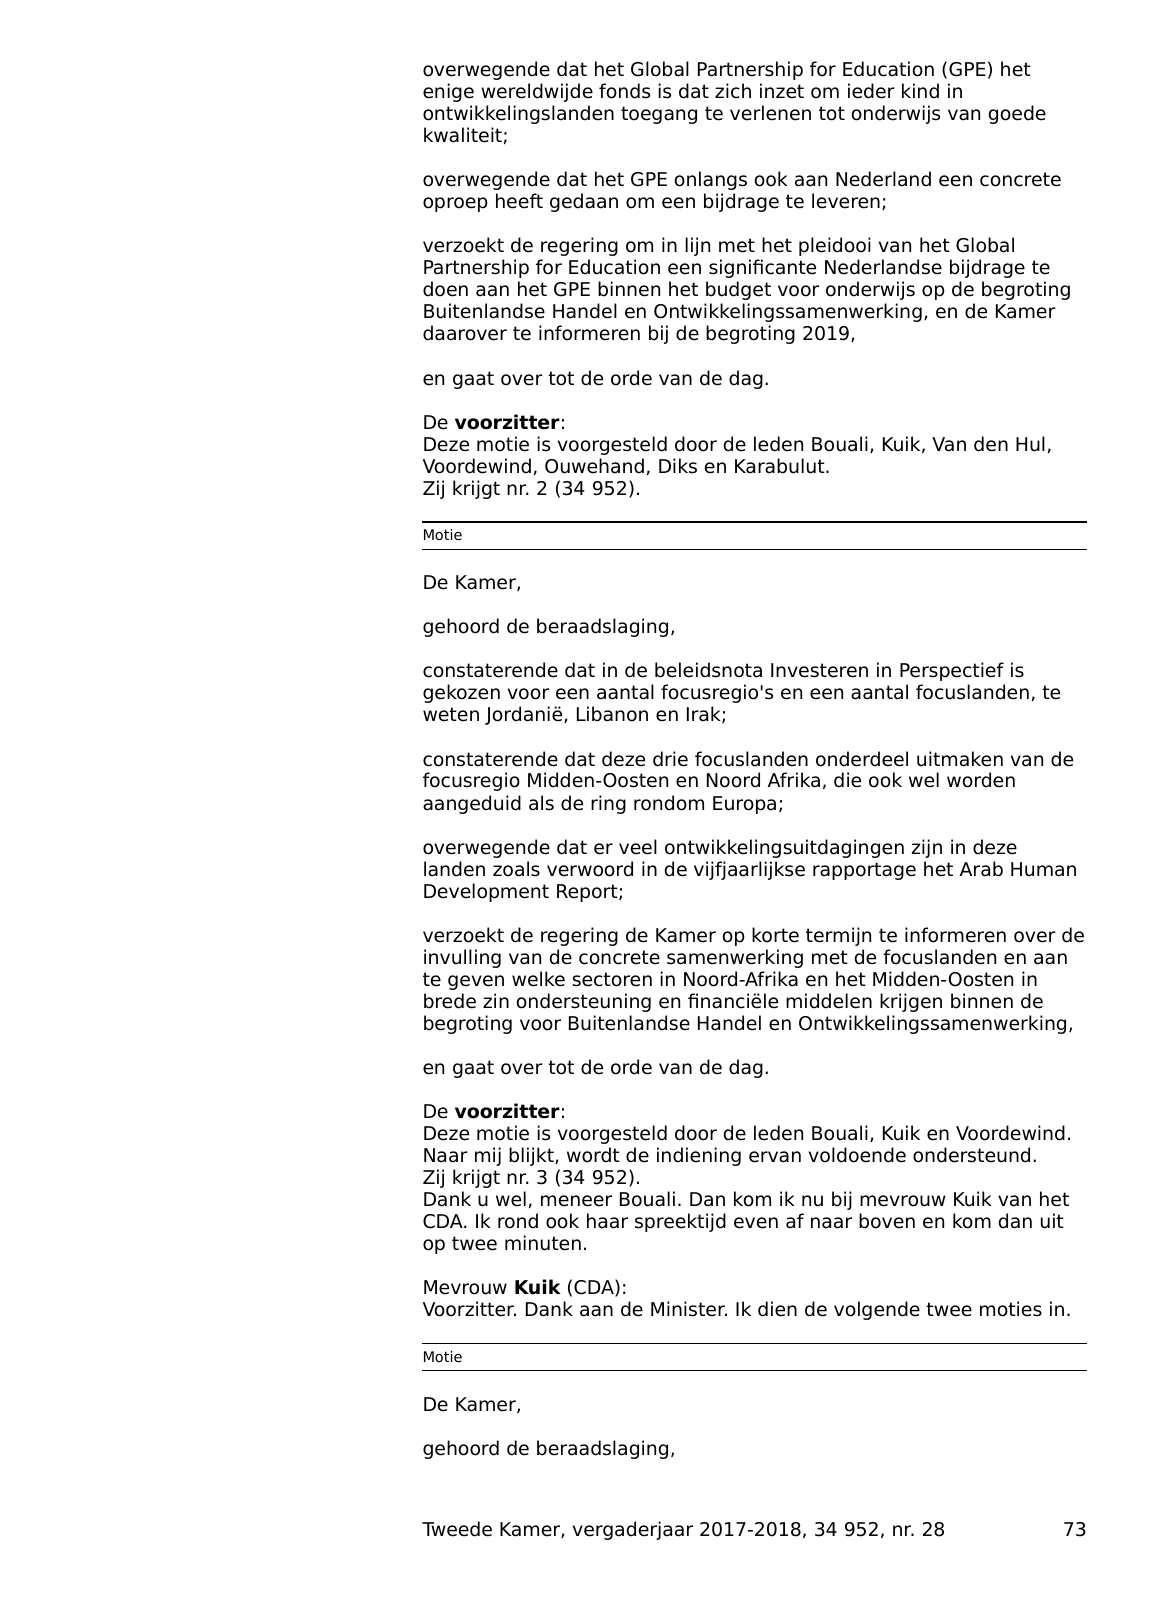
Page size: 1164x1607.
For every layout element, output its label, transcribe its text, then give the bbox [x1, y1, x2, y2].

text verzoekt de regering om in lijn met het pleidooi van het Global Partnership for Education een significante Nederlandse bijdrage te doen aan het GPE binnen het budget voor onderwijs op de begroting Buitenlandse Handel en Ontwikkelingssamenwerking, en de Kamer daarover te informeren bij de begroting 2019, [422, 235, 1087, 345]
table_header Motie [422, 1344, 1087, 1370]
text Voorzitter. Dank aan de Minister. Ik dien de volgende twee moties in. [422, 1299, 1087, 1321]
text De Kamer, [422, 1393, 1087, 1415]
text overwegende dat er veel ontwikkelingsuitdagingen zijn in deze landen zoals verwoord in de vijfjaarlijkse rapportage het Arab Human Development Report; [422, 837, 1087, 902]
text gehoord de beraadslaging, [422, 1438, 1087, 1459]
text Zij krijgt nr. 2 (34 952). [422, 477, 1087, 499]
text constaterende dat deze drie focuslanden onderdeel uitmaken van de focusregio Midden-Oosten en Noord Afrika, die ook wel worden aangeduid als de ring rondom Europa; [422, 748, 1087, 814]
text De voorzitter: [422, 412, 1087, 433]
table_header Motie [422, 523, 1087, 549]
text Deze motie is voorgesteld door de leden Bouali, Kuik en Voordewind. Naar mij blijkt, wordt de indiening ervan voldoende ondersteund. [422, 1123, 1087, 1167]
text en gaat over tot de orde van de dag. [422, 1057, 1087, 1079]
text Mevrouw Kuik (CDA): [422, 1277, 1087, 1299]
text verzoekt de regering de Kamer op korte termijn te informeren over de invulling van de concrete samenwerking met de focuslanden en aan te geven welke sectoren in Noord-Afrika en het Midden-Oosten in brede zin ondersteuning en financiële middelen krijgen binnen de begroting voor Buitenlandse Handel en Ontwikkelingssamenwerking, [422, 925, 1087, 1034]
text De voorzitter: [422, 1101, 1087, 1123]
text Deze motie is voorgesteld door de leden Bouali, Kuik, Van den Hul, Voordewind, Ouwehand, Diks en Karabulut. [422, 433, 1087, 477]
text en gaat over tot de orde van de dag. [422, 367, 1087, 389]
text De Kamer, [422, 572, 1087, 594]
text overwegende dat het Global Partnership for Education (GPE) het enige wereldwijde fonds is dat zich inzet om ieder kind in ontwikkelingslanden toegang te verlenen tot onderwijs van goede kwaliteit; [422, 59, 1087, 147]
text Dank u wel, meneer Bouali. Dan kom ik nu bij mevrouw Kuik van het CDA. Ik rond ook haar spreektijd even af naar boven en kom dan uit op twee minuten. [422, 1189, 1087, 1255]
text constaterende dat in de beleidsnota Investeren in Perspectief is gekozen voor een aantal focusregio's en een aantal focuslanden, te weten Jordanië, Libanon en Irak; [422, 660, 1087, 726]
text overwegende dat het GPE onlangs ook aan Nederland een concrete oproep heeft gedaan om een bijdrage te leveren; [422, 169, 1087, 213]
text gehoord de beraadslaging, [422, 616, 1087, 638]
text Zij krijgt nr. 3 (34 952). [422, 1167, 1087, 1189]
